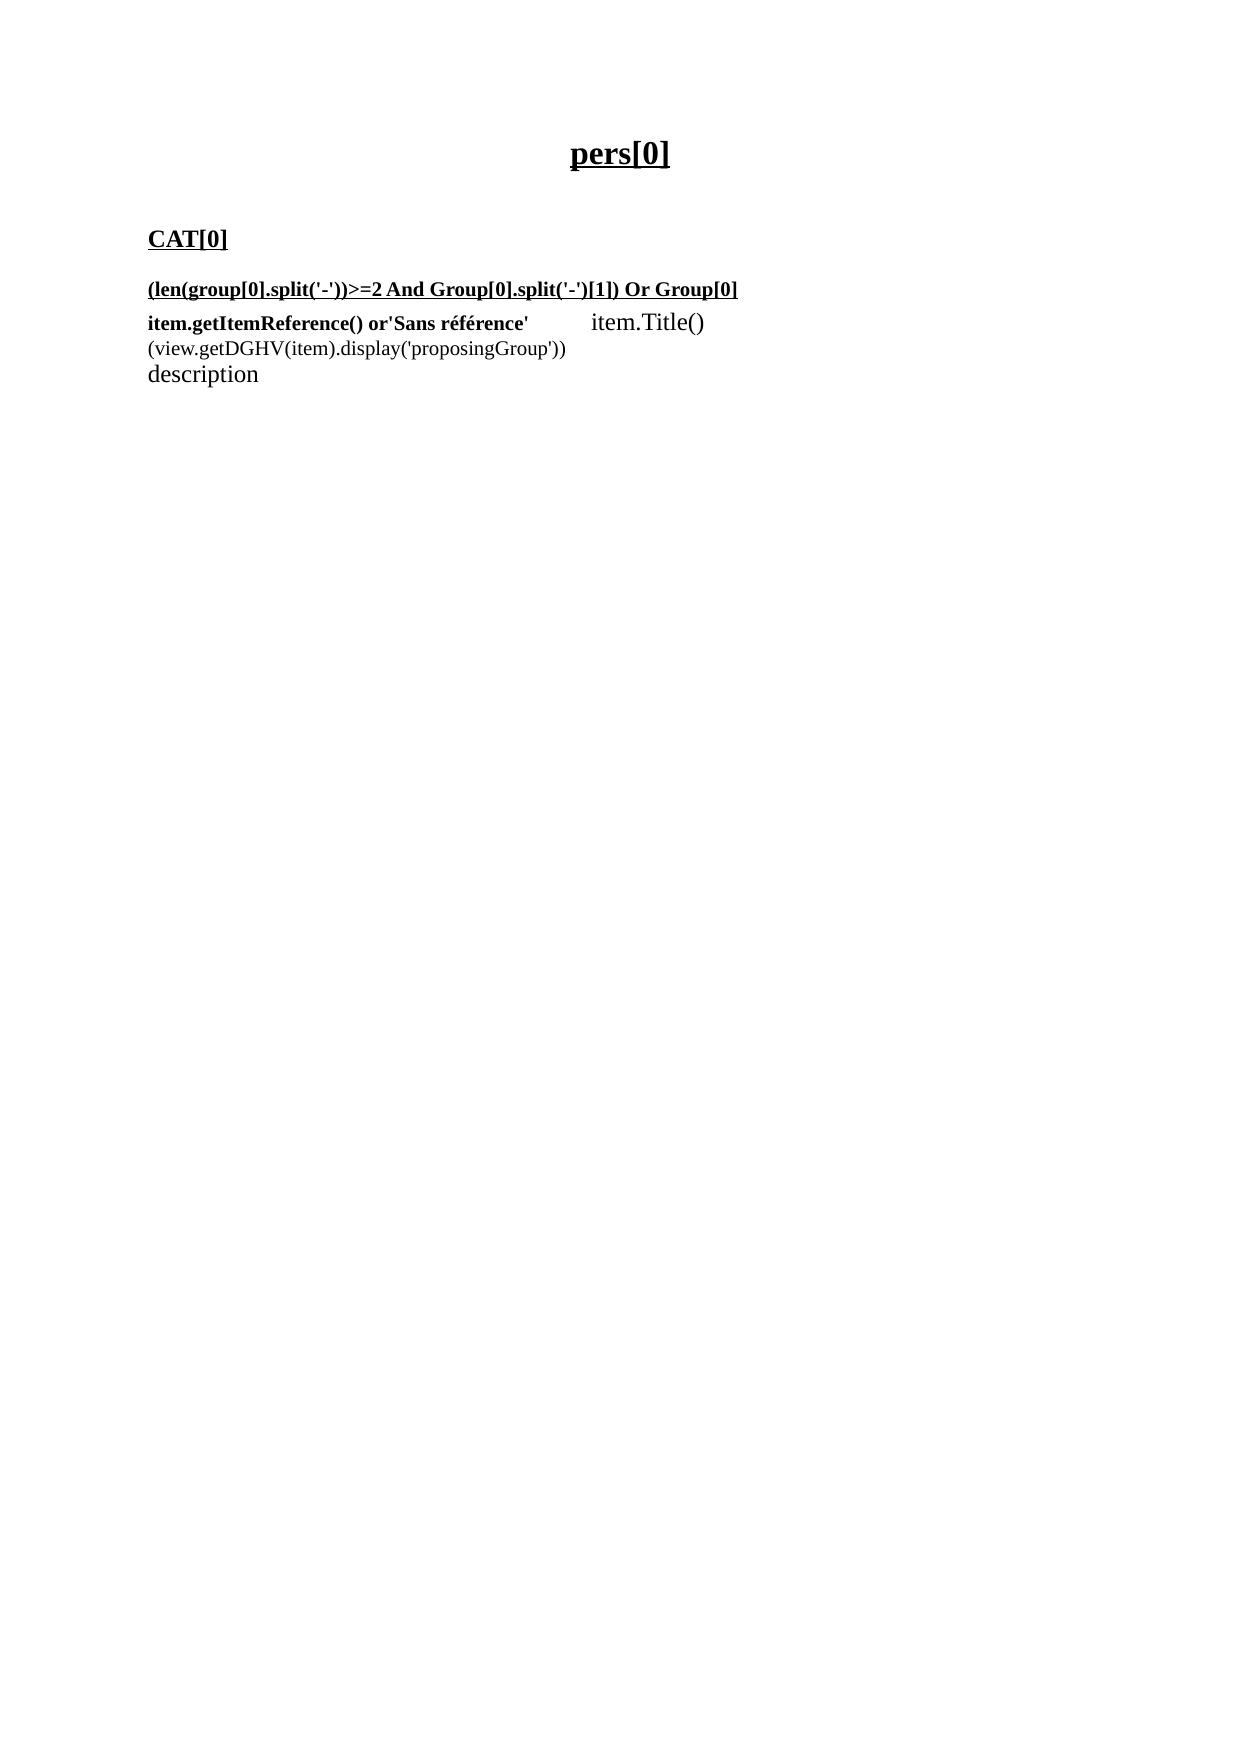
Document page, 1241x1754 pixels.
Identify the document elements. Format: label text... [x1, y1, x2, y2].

text item.getItemReference() or'Sans référence' item.Title() [148, 307, 1093, 336]
text (view.getDGHV(item).display('proposingGroup')) [148, 336, 1093, 359]
text pers[0] [148, 133, 1093, 171]
text (len(group[0].split('-'))>=2 and group[0].split('-')[1]) or group[0] [148, 277, 1093, 301]
text description [148, 359, 1093, 388]
list cat[0] [148, 224, 1093, 253]
